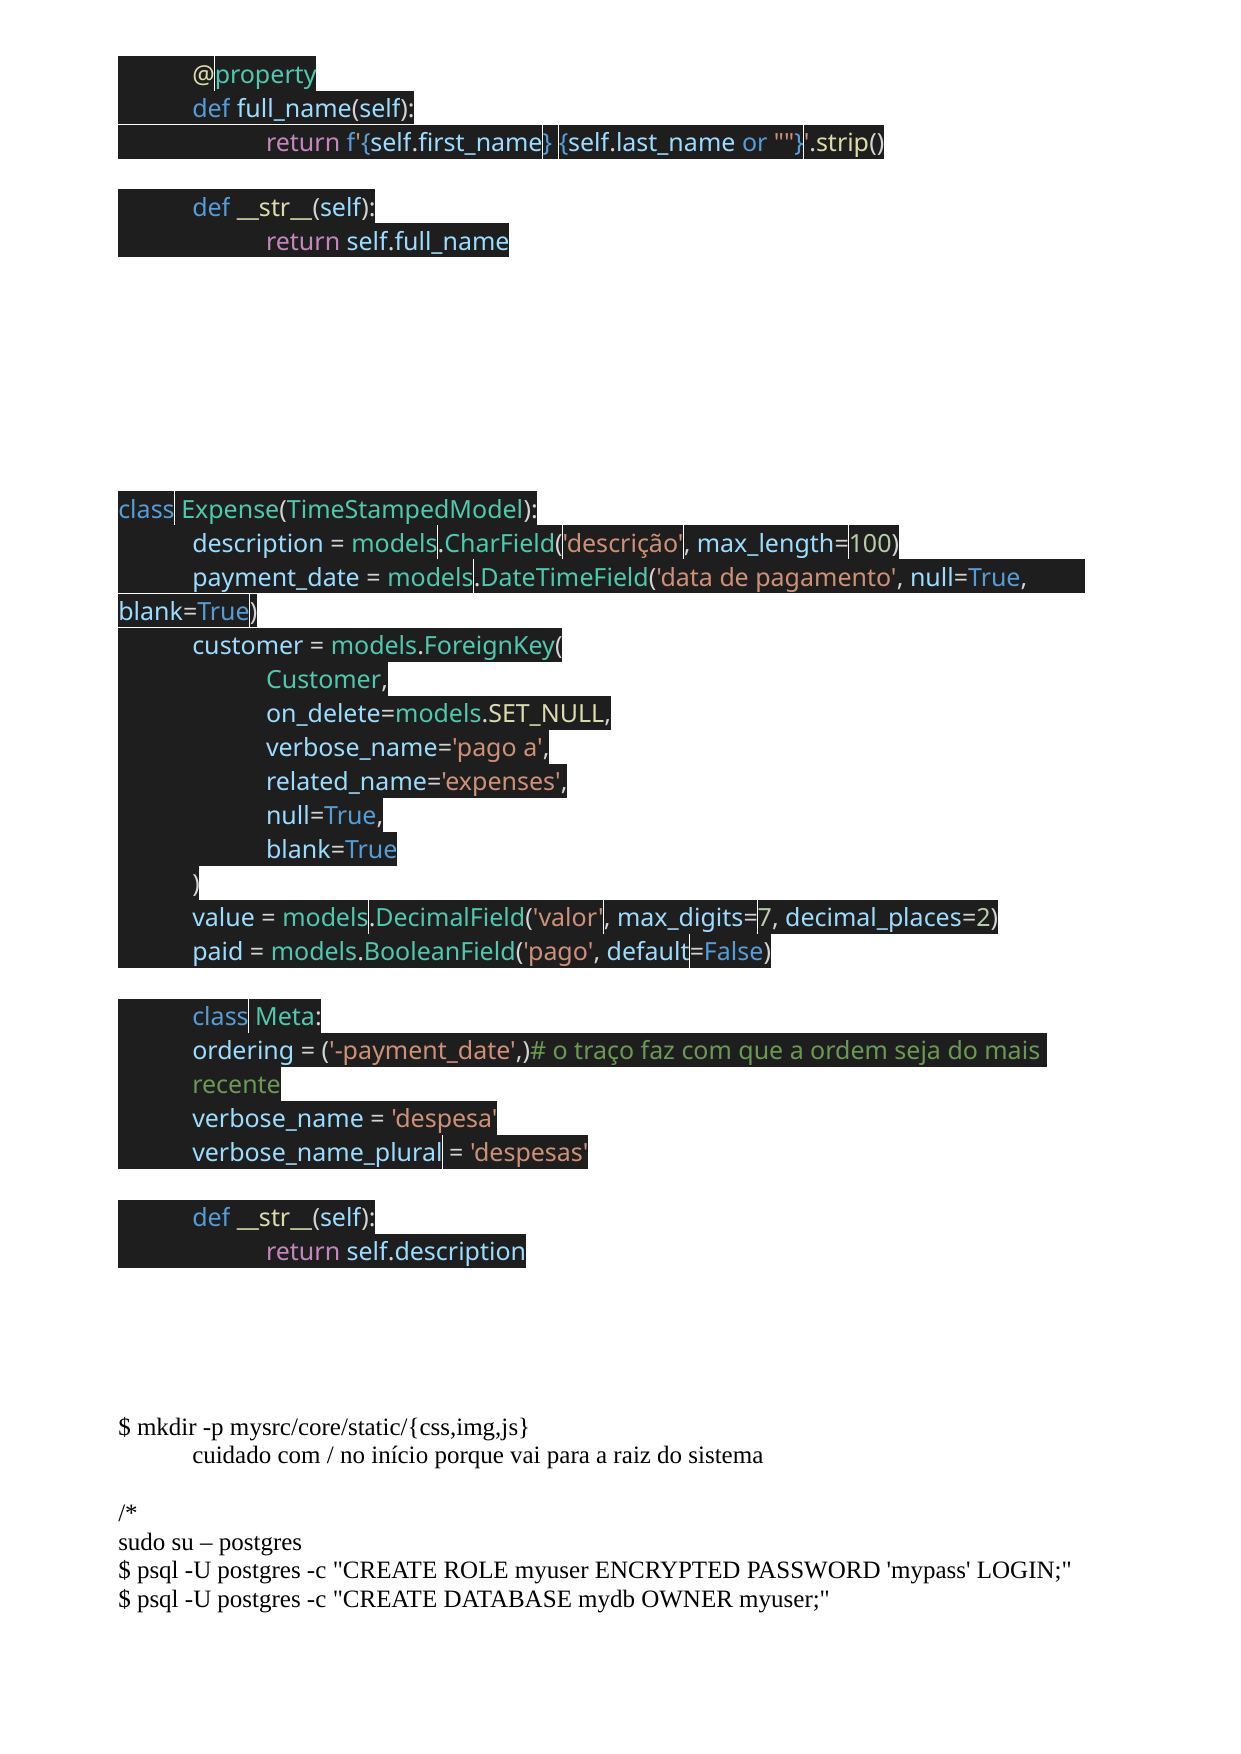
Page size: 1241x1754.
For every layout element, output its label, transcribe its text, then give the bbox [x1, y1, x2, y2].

text blank=True [118, 832, 1122, 866]
text def __str__(self): [118, 1200, 1122, 1234]
text class Meta: [118, 999, 1122, 1033]
text class Expense(TimeStampedModel): [118, 491, 1122, 525]
text customer = models.ForeignKey( [118, 627, 1122, 662]
text verbose_name = 'despesa' [118, 1101, 1122, 1135]
text value = models.DecimalField('valor', max_digits=7, decimal_places=2) [118, 900, 1122, 934]
text return f'{self.first_name} {self.last_name or ""}'.strip() [118, 124, 1122, 159]
text on_delete=models.SET_NULL, [118, 696, 1122, 730]
text verbose_name='pago a', [118, 730, 1122, 764]
text $ psql -U postgres -c "CREATE ROLE myuser ENCRYPTED PASSWORD 'mypass' LOGIN;" [118, 1555, 1122, 1584]
text ordering = ('-payment_date',)# o traço faz com que a ordem seja do mais recente [118, 1033, 1122, 1101]
text verbose_name_plural = 'despesas' [118, 1135, 1122, 1169]
text null=True, [118, 798, 1122, 832]
text ) [118, 866, 1122, 900]
text description = models.CharField('descrição', max_length=100) [118, 525, 1122, 559]
text sudo su – postgres [118, 1527, 1122, 1555]
text $ psql -U postgres -c "CREATE DATABASE mydb OWNER myuser;" [118, 1584, 1122, 1613]
text def __str__(self): [118, 189, 1122, 223]
text Customer, [118, 662, 1122, 696]
text payment_date = models.DateTimeField('data de pagamento', null=True, blank=True) [118, 559, 1122, 627]
text def full_name(self): [118, 91, 1122, 124]
text return self.description [118, 1234, 1122, 1268]
text $ mkdir -p mysrc/core/static/{css,img,js} [118, 1412, 1122, 1440]
text paid = models.BooleanField('pago', default=False) [118, 934, 1122, 968]
text /* [118, 1498, 1122, 1527]
text cuidado com / no início porque vai para a raiz do sistema [118, 1440, 1122, 1469]
text return self.full_name [118, 223, 1122, 257]
text @property [118, 56, 1122, 91]
text related_name='expenses', [118, 764, 1122, 798]
